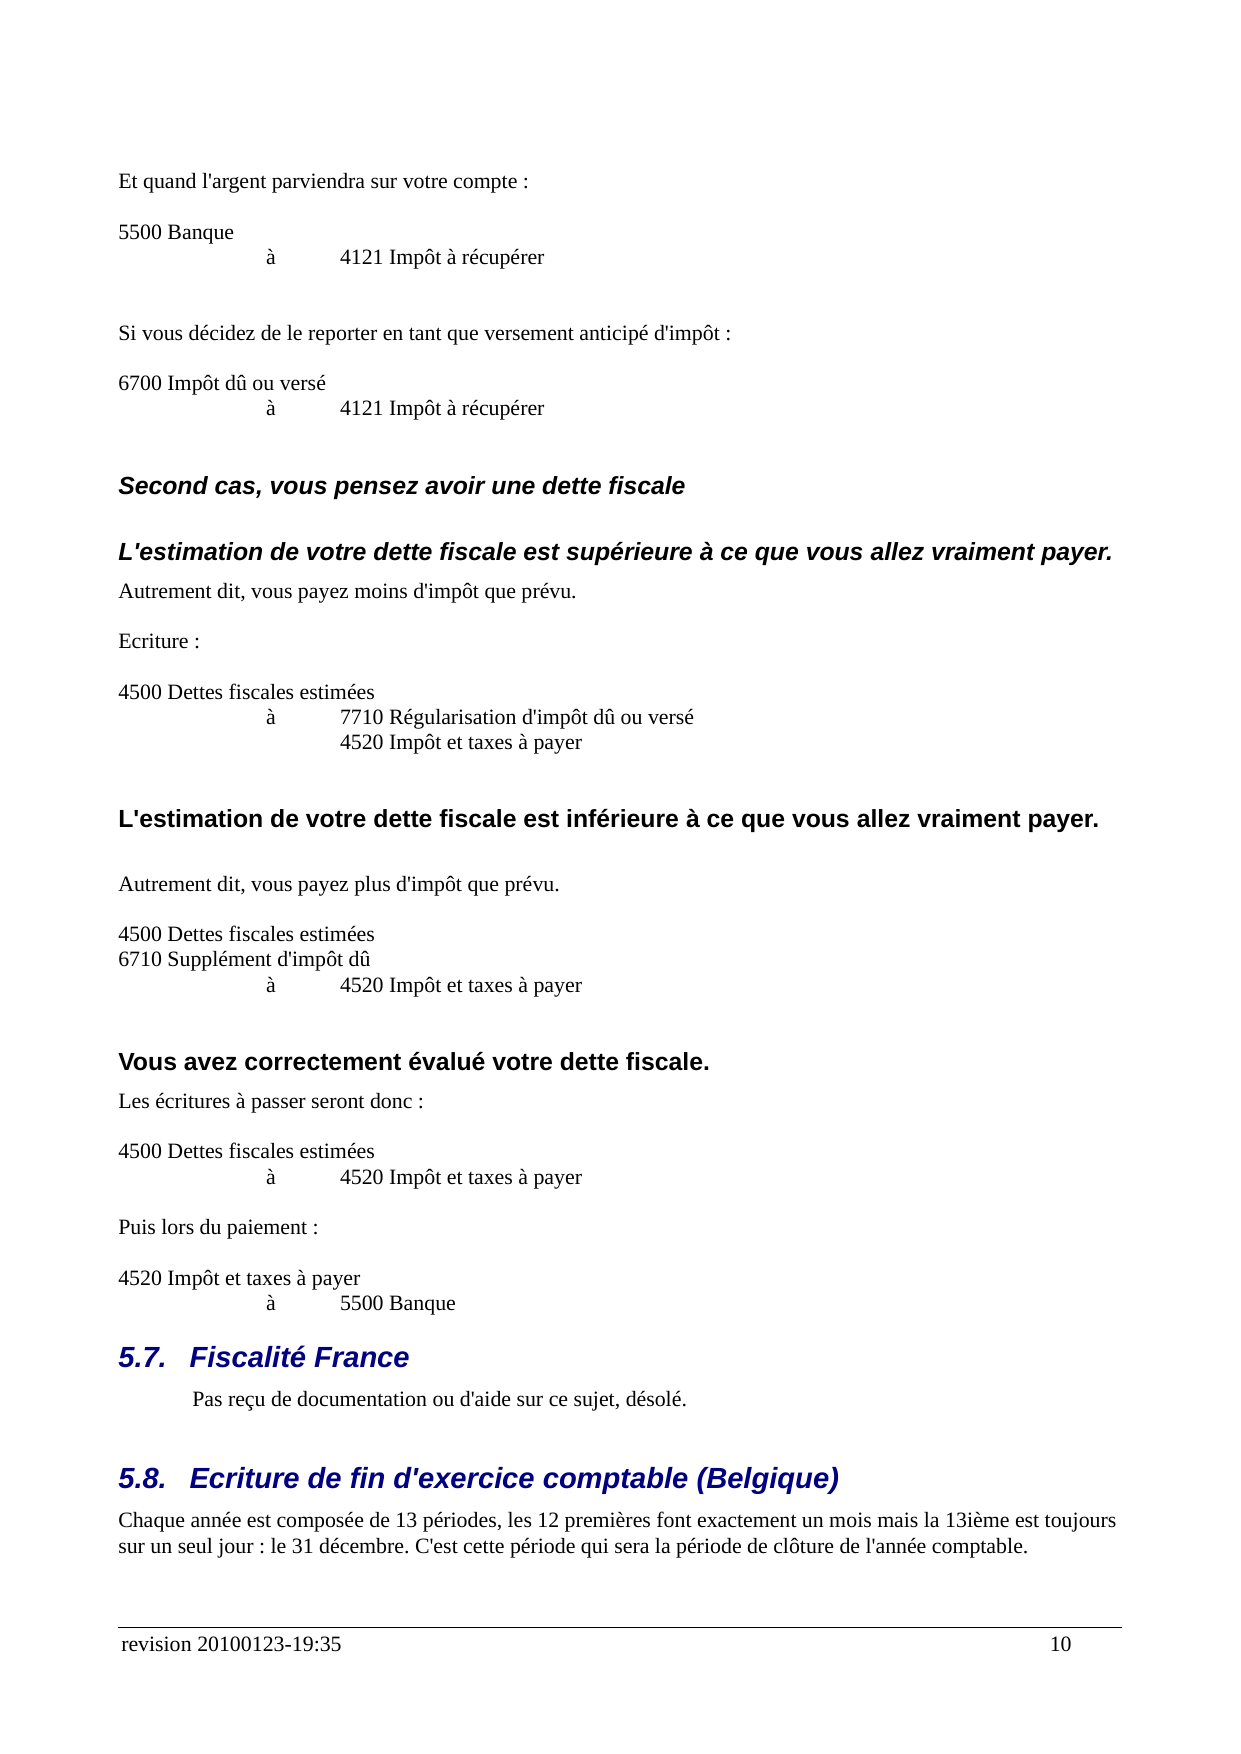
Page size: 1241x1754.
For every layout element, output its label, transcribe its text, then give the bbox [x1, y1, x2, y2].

text à 4121 Impôt à récupérer [118, 244, 1122, 269]
subtitle Ecriture de fin d'exercice comptable (Belgique) [118, 1461, 1122, 1495]
text Autrement dit, vous payez plus d'impôt que prévu. [118, 871, 1122, 896]
text Les écritures à passer seront donc : [118, 1088, 1122, 1113]
text Et quand l'argent parviendra sur votre compte : [118, 168, 1122, 194]
text Ecriture : [118, 628, 1122, 653]
text 4520 Impôt et taxes à payer [118, 729, 1122, 754]
text Chaque année est composée de 13 périodes, les 12 premières font exactement un mois mais la 13ième est toujours sur un seul jour : le 31 décembre. C'est cette période qui sera la période de clôture de l'année comptable. [118, 1507, 1122, 1558]
subtitle Vous avez correctement évalué votre dette fiscale. [118, 1047, 1122, 1076]
text à 4520 Impôt et taxes à payer [118, 1164, 1122, 1189]
text Si vous décidez de le reporter en tant que versement anticipé d'impôt : [118, 320, 1122, 345]
text 4500 Dettes fiscales estimées [118, 679, 1122, 704]
text à 5500 Banque [118, 1290, 1122, 1315]
text à 7710 Régularisation d'impôt dû ou versé [118, 704, 1122, 729]
text Autrement dit, vous payez moins d'impôt que prévu. [118, 578, 1122, 603]
subtitle L'estimation de votre dette fiscale est inférieure à ce que vous allez vraiment payer. [118, 804, 1122, 833]
text 4500 Dettes fiscales estimées [118, 1138, 1122, 1164]
subtitle Second cas, vous pensez avoir une dette fiscale [118, 471, 1122, 499]
subtitle L'estimation de votre dette fiscale est supérieure à ce que vous allez vraiment payer. [118, 537, 1122, 565]
text à 4121 Impôt à récupérer [118, 395, 1122, 421]
subtitle Fiscalité France [118, 1340, 1122, 1373]
text 5500 Banque [118, 219, 1122, 244]
text à 4520 Impôt et taxes à payer [118, 972, 1122, 997]
text 6700 Impôt dû ou versé [118, 370, 1122, 395]
text Puis lors du paiement : [118, 1214, 1122, 1239]
text Pas reçu de documentation ou d'aide sur ce sujet, désolé. [118, 1386, 1122, 1411]
text 4500 Dettes fiscales estimées [118, 921, 1122, 946]
text 4520 Impôt et taxes à payer [118, 1264, 1122, 1290]
text 6710 Supplément d'impôt dû [118, 946, 1122, 972]
